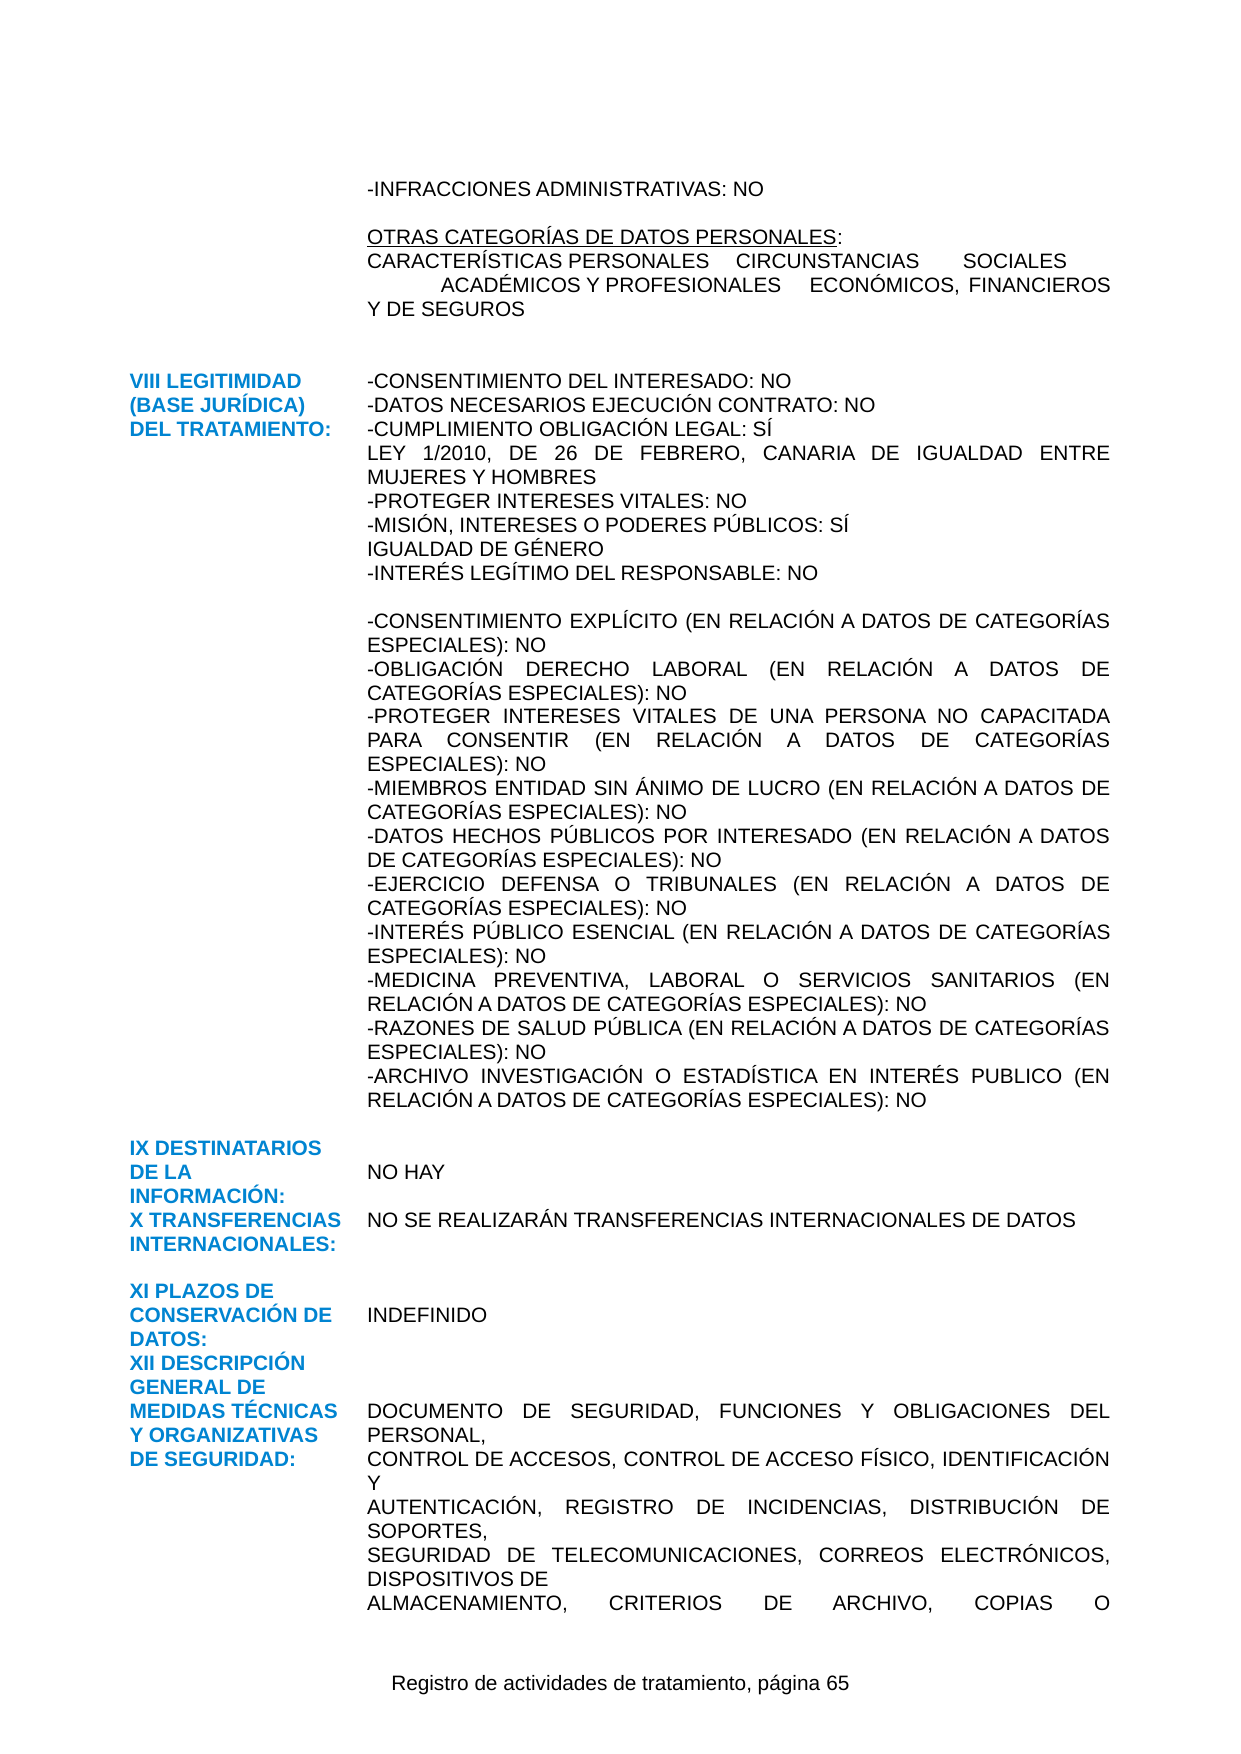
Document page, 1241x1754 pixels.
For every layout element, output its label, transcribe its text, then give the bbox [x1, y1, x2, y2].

table_cell XI PLAZOS DE CONSERVACIÓN DE DATOS: [118, 1279, 356, 1351]
table_cell -CONSENTIMIENTO DEL INTERESADO: NO -DATOS NECESARIOS EJECUCIÓN CONTRATO: NO -CUMPLIMIENTO OBLIGACIÓN LEGAL: SÍ LEY 1/2010, DE 26 DE FEBRERO, CANARIA DE IGUALDAD ENTRE MUJERES Y HOMBRES -PROTEGER INTERESES VITALES: NO -MISIÓN, INTERESES O PODERES PÚBLICOS: SÍ IGUALDAD DE GÉNERO -INTERÉS LEGÍTIMO DEL RESPONSABLE: NO -CONSENTIMIENTO EXPLÍCITO (EN RELACIÓN A DATOS DE CATEGORÍAS ESPECIALES): NO -OBLIGACIÓN DERECHO LABORAL (EN RELACIÓN A DATOS DE CATEGORÍAS ESPECIALES): NO -PROTEGER INTERESES VITALES DE UNA PERSONA NO CAPACITADA PARA CONSENTIR (EN RELACIÓN A DATOS DE CATEGORÍAS ESPECIALES): NO -MIEMBROS ENTIDAD SIN ÁNIMO DE LUCRO (EN RELACIÓN A DATOS DE CATEGORÍAS ESPECIALES): NO -DATOS HECHOS PÚBLICOS POR INTERESADO (EN RELACIÓN A DATOS DE CATEGORÍAS ESPECIALES): NO -EJERCICIO DEFENSA O TRIBUNALES (EN RELACIÓN A DATOS DE CATEGORÍAS ESPECIALES): NO -INTERÉS PÚBLICO ESENCIAL (EN RELACIÓN A DATOS DE CATEGORÍAS ESPECIALES): NO -MEDICINA PREVENTIVA, LABORAL O SERVICIOS SANITARIOS (EN RELACIÓN A DATOS DE CATEGORÍAS ESPECIALES): NO -RAZONES DE SALUD PÚBLICA (EN RELACIÓN A DATOS DE CATEGORÍAS ESPECIALES): NO -ARCHIVO INVESTIGACIÓN O ESTADÍSTICA EN INTERÉS PUBLICO (EN RELACIÓN A DATOS DE CATEGORÍAS ESPECIALES): NO [356, 369, 1122, 1136]
table_cell INDEFINIDO [356, 1279, 1122, 1351]
table_cell NO HAY [356, 1136, 1122, 1207]
table_cell [118, 177, 356, 369]
table_cell VIII LEGITIMIDAD (BASE JURÍDICA) DEL TRATAMIENTO: [118, 369, 356, 1136]
table_cell NO SE REALIZARÁN TRANSFERENCIAS INTERNACIONALES DE DATOS [356, 1208, 1122, 1279]
table_cell XII DESCRIPCIÓN GENERAL DE MEDIDAS TÉCNICAS Y ORGANIZATIVAS DE SEGURIDAD: [118, 1351, 356, 1615]
table_cell X TRANSFERENCIAS INTERNACIONALES: [118, 1208, 356, 1279]
table_cell DOCUMENTO DE SEGURIDAD, FUNCIONES Y OBLIGACIONES DEL PERSONAL, CONTROL DE ACCESOS, CONTROL DE ACCESO FÍSICO, IDENTIFICACIÓN Y AUTENTICACIÓN, REGISTRO DE INCIDENCIAS, DISTRIBUCIÓN DE SOPORTES, SEGURIDAD DE TELECOMUNICACIONES, CORREOS ELECTRÓNICOS, DISPOSITIVOS DE ALMACENAMIENTO, CRITERIOS DE ARCHIVO, COPIAS O [356, 1351, 1122, 1615]
table_cell IX DESTINATARIOS DE LA INFORMACIÓN: [118, 1136, 356, 1207]
table_cell -INFRACCIONES ADMINISTRATIVAS: NO OTRAS CATEGORÍAS DE DATOS PERSONALES: CARACTERÍSTICAS PERSONALES CIRCUNSTANCIAS SOCIALES ACADÉMICOS Y PROFESIONALES ECONÓMICOS, FINANCIEROS Y DE SEGUROS [356, 177, 1122, 369]
